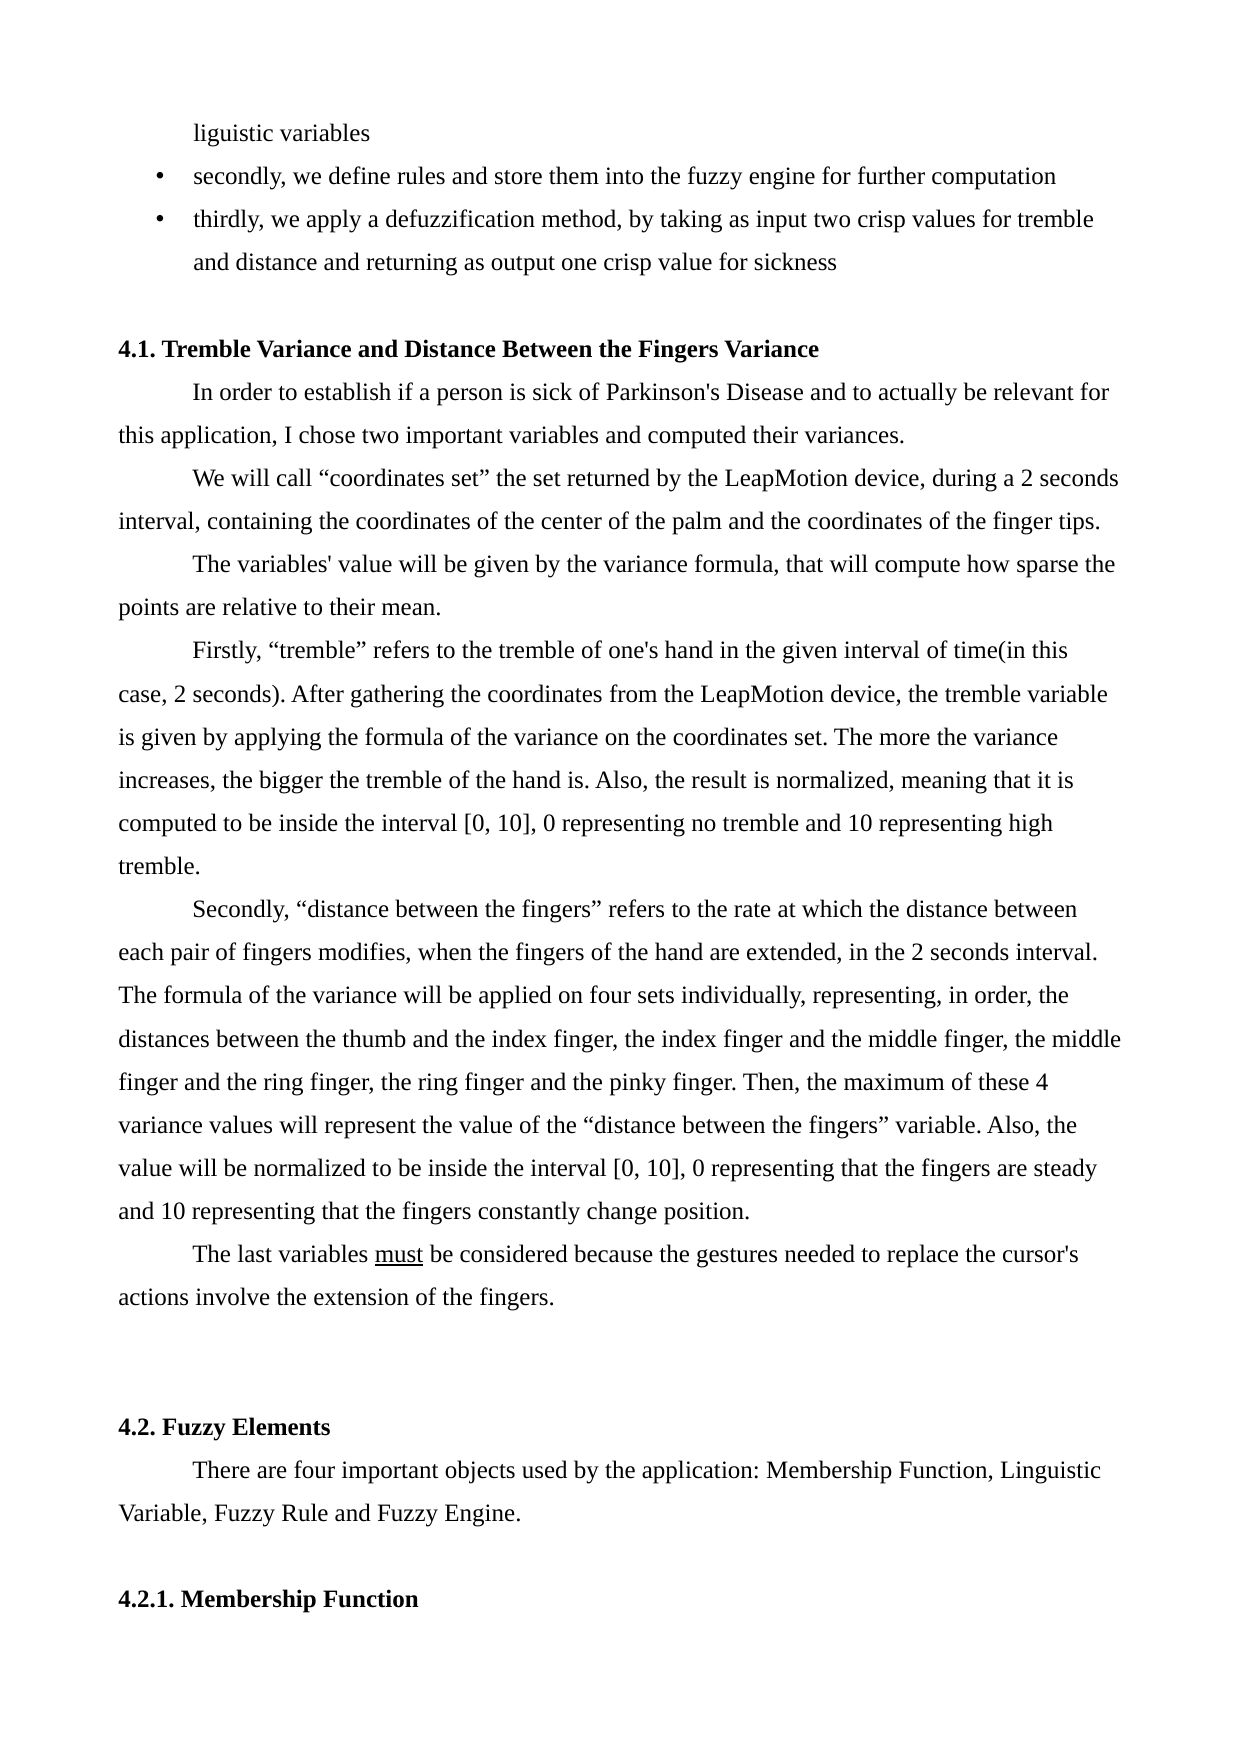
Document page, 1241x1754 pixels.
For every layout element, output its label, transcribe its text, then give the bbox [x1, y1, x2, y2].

text In order to establish if a person is sick of Parkinson's Disease and to actually be relevant for this application, I chose two important variables and computed their variances. [118, 377, 1122, 449]
list thirdly, we apply a defuzzification method, by taking as input two crisp values for tremble and distance and returning as output one crisp value for sickness [156, 204, 1122, 276]
text The variables' value will be given by the variance formula, that will compute how sparse the points are relative to their mean. [118, 549, 1122, 621]
text We will call “coordinates set” the set returned by the LeapMotion device, during a 2 seconds interval, containing the coordinates of the center of the palm and the coordinates of the finger tips. [118, 463, 1122, 535]
text 4.2. Fuzzy Elements [118, 1412, 1122, 1441]
list secondly, we define rules and store them into the fuzzy engine for further computation [156, 161, 1122, 190]
text There are four important objects used by the application: Membership Function, Linguistic Variable, Fuzzy Rule and Fuzzy Engine. [118, 1455, 1122, 1527]
text The last variables must be considered because the gestures needed to replace the cursor's actions involve the extension of the fingers. [118, 1239, 1122, 1311]
list liguistic variables [156, 118, 1122, 147]
text 4.1. Tremble Variance and Distance Between the Fingers Variance [118, 334, 1122, 362]
text 4.2.1. Membership Function [118, 1584, 1122, 1613]
text Firstly, “tremble” refers to the tremble of one's hand in the given interval of time(in this case, 2 seconds). After gathering the coordinates from the LeapMotion device, the tremble variable is given by applying the formula of the variance on the coordinates set. The more the variance increases, the bigger the tremble of the hand is. Also, the result is normalized, meaning that it is computed to be inside the interval [0, 10], 0 representing no tremble and 10 representing high tremble. [118, 636, 1122, 880]
text Secondly, “distance between the fingers” refers to the rate at which the distance between each pair of fingers modifies, when the fingers of the hand are extended, in the 2 seconds interval. The formula of the variance will be applied on four sets individually, representing, in order, the distances between the thumb and the index finger, the index finger and the middle finger, the middle finger and the ring finger, the ring finger and the pinky finger. Then, the maximum of these 4 variance values will represent the value of the “distance between the fingers” variable. Also, the value will be normalized to be inside the interval [0, 10], 0 representing that the fingers are steady and 10 representing that the fingers constantly change position. [118, 894, 1122, 1225]
